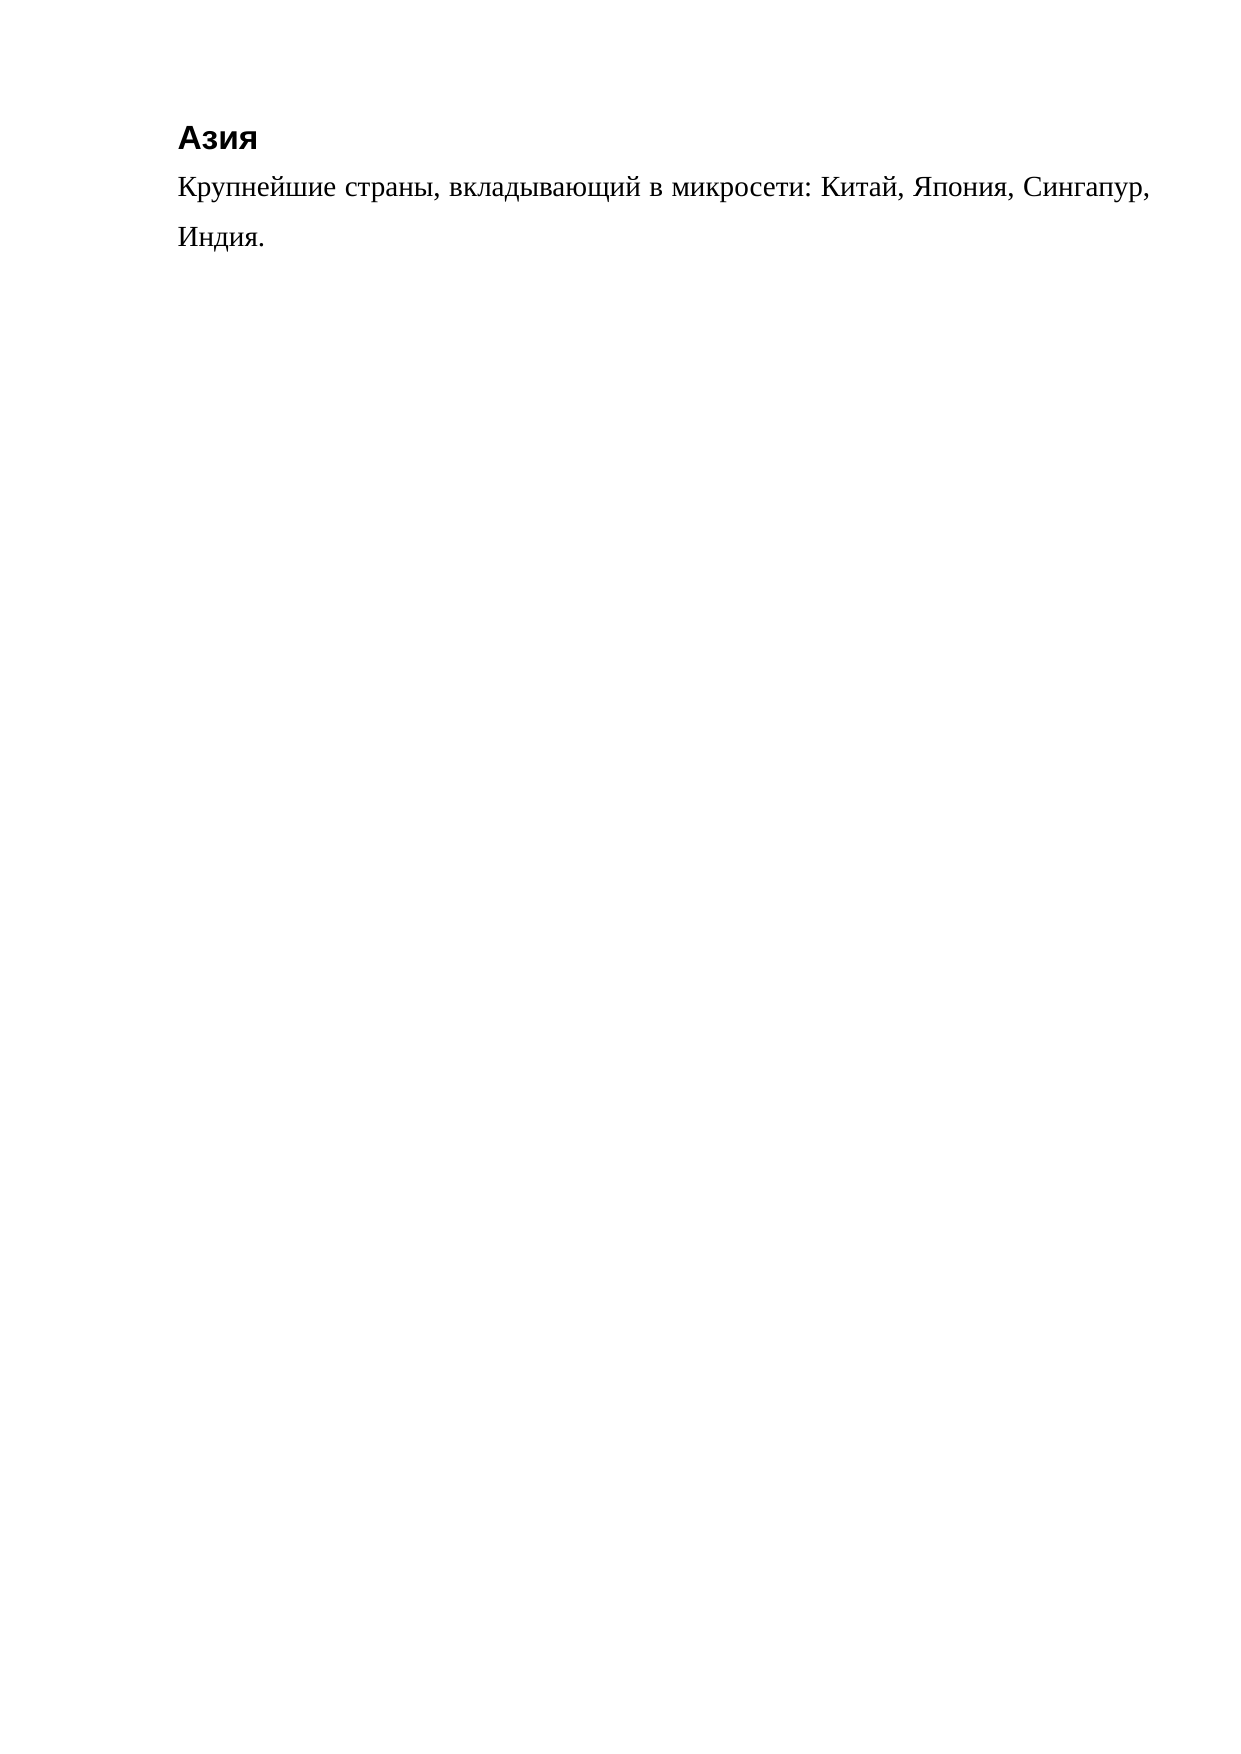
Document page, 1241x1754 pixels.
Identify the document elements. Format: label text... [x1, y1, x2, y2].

text Крупнейшие страны, вкладывающий в микросети: Китай, Япония, Сингапур, Индия. [177, 169, 1152, 253]
subtitle Азия [177, 118, 1152, 157]
